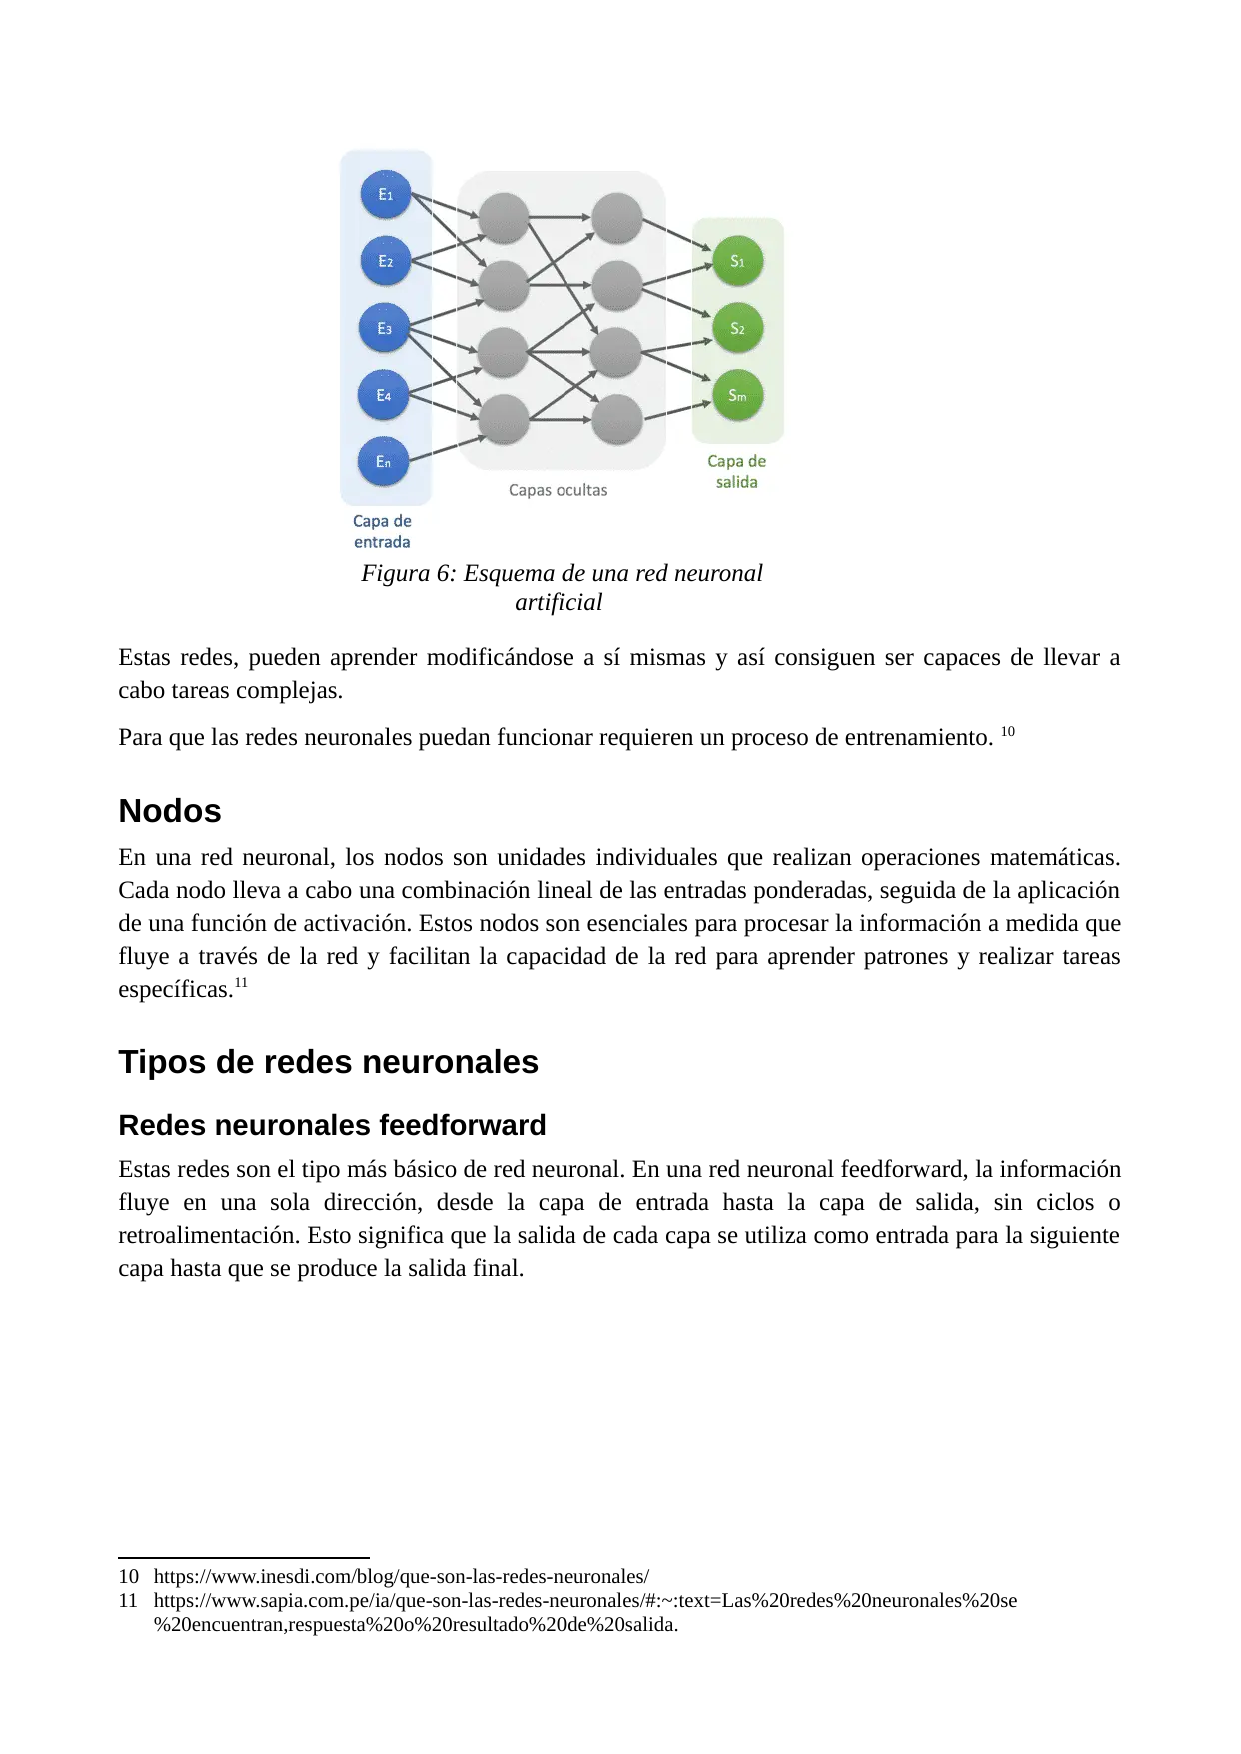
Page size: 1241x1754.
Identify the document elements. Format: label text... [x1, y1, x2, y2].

subtitle Tipos de redes neuronales [118, 1042, 1122, 1081]
text En una red neuronal, los nodos son unidades individuales que realizan operaciones matemáticas. Cada nodo lleva a cabo una combinación lineal de las entradas ponderadas, seguida de la aplicación de una función de activación. Estos nodos son esenciales para procesar la información a medida que fluye a través de la red y facilitan la capacidad de la red para aprender patrones y realizar tareas específicas. [118, 842, 1122, 1003]
subtitle Nodos [118, 791, 1122, 829]
subtitle Redes neuronales feedforward [118, 1108, 1122, 1142]
text https://www.sapia.com.pe/ia/que-son-las-redes-neuronales/#:~:text=Las%20redes%20neuronales%20se%20encuentran,respuesta%20o%20resultado%20de%20salida. [118, 1588, 1122, 1636]
text Figura 6: Esquema de una red neuronal artificial [333, 553, 793, 616]
text Estas redes, pueden aprender modificándose a sí mismas y así consiguen ser capaces de llevar a cabo tareas complejas. [118, 642, 1122, 703]
text Para que las redes neuronales puedan funcionar requieren un proceso de entrenamiento. [118, 722, 1122, 751]
text Estas redes son el tipo más básico de red neuronal. En una red neuronal feedforward, la información fluye en una sola dirección, desde la capa de entrada hasta la capa de salida, sin ciclos o retroalimentación. Esto significa que la salida de cada capa se utiliza como entrada para la siguiente capa hasta que se produce la salida final. [118, 1154, 1122, 1282]
text https://www.inesdi.com/blog/que-son-las-redes-neuronales/ [118, 1564, 1122, 1588]
picture [333, 143, 794, 553]
